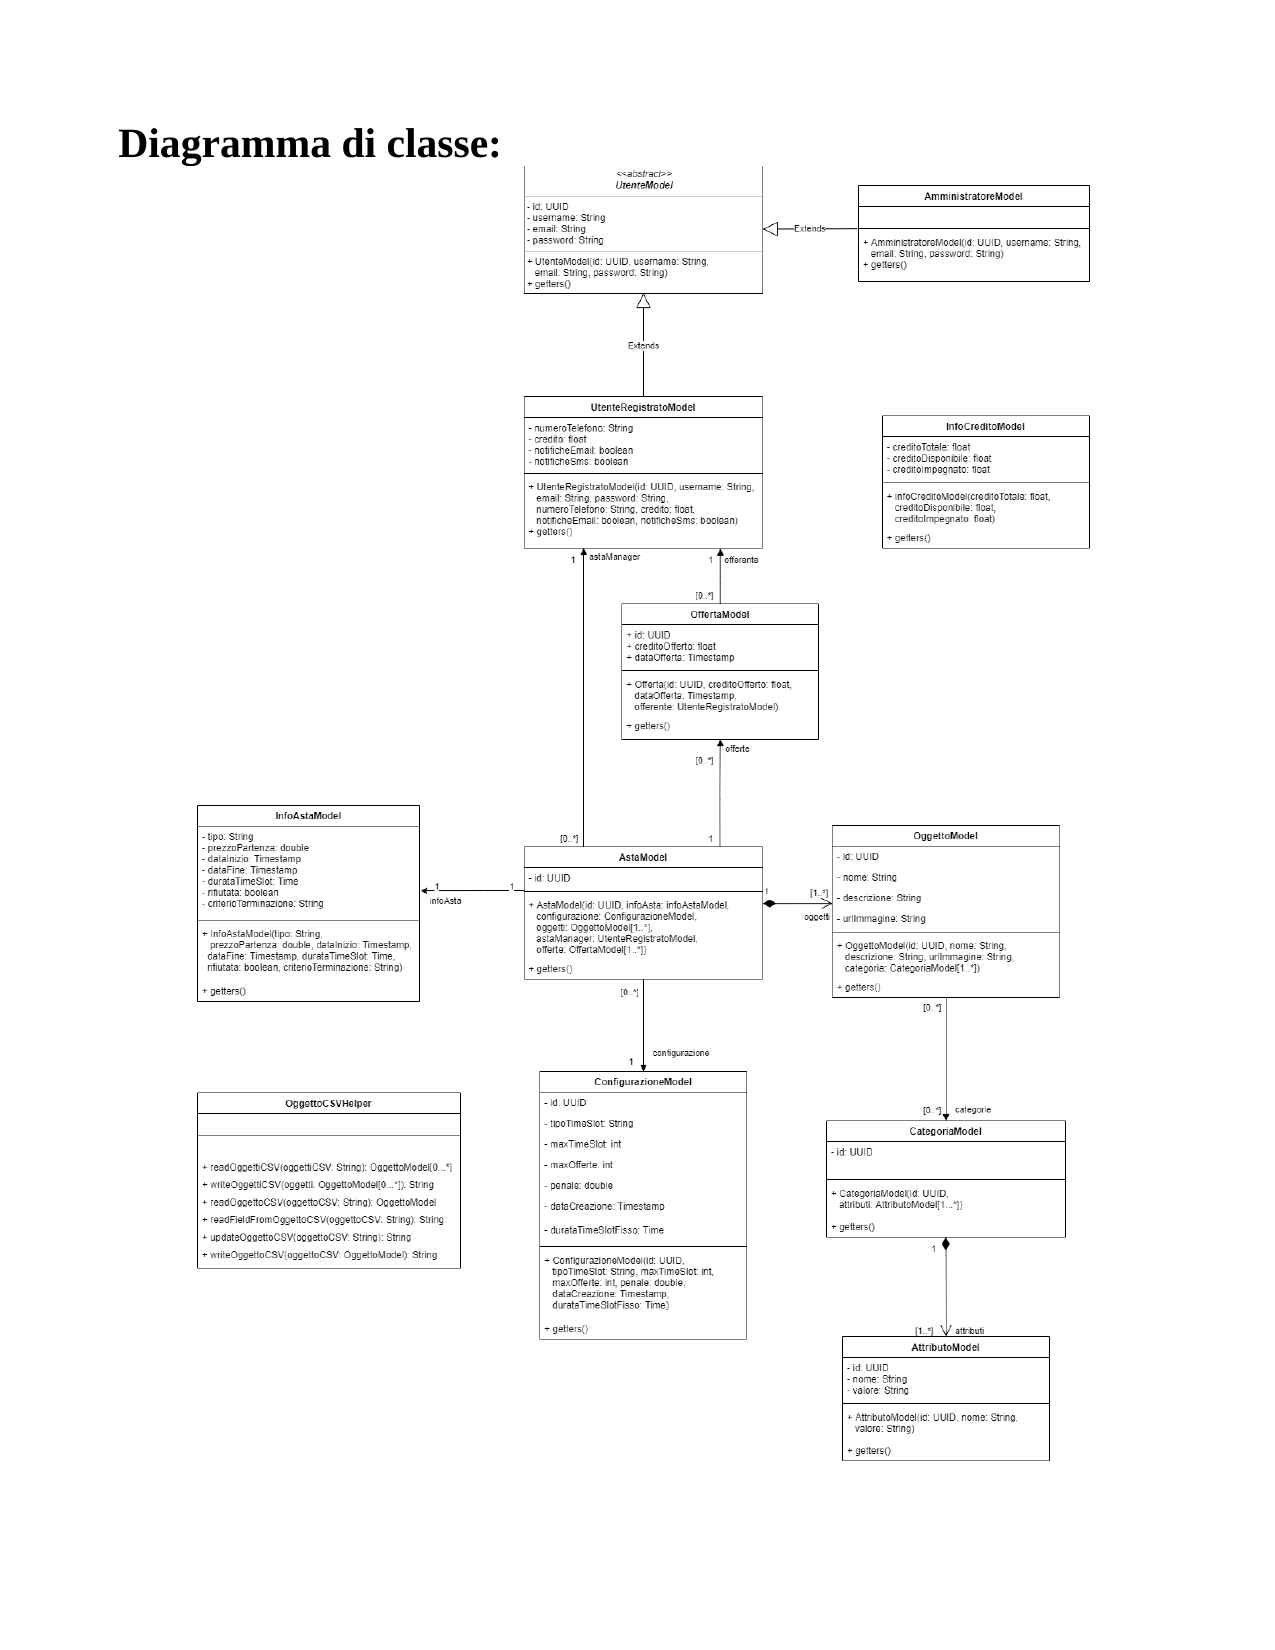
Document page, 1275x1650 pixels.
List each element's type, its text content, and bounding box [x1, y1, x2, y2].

picture [118, 166, 1157, 1492]
text Diagramma di classe: [118, 118, 1157, 166]
